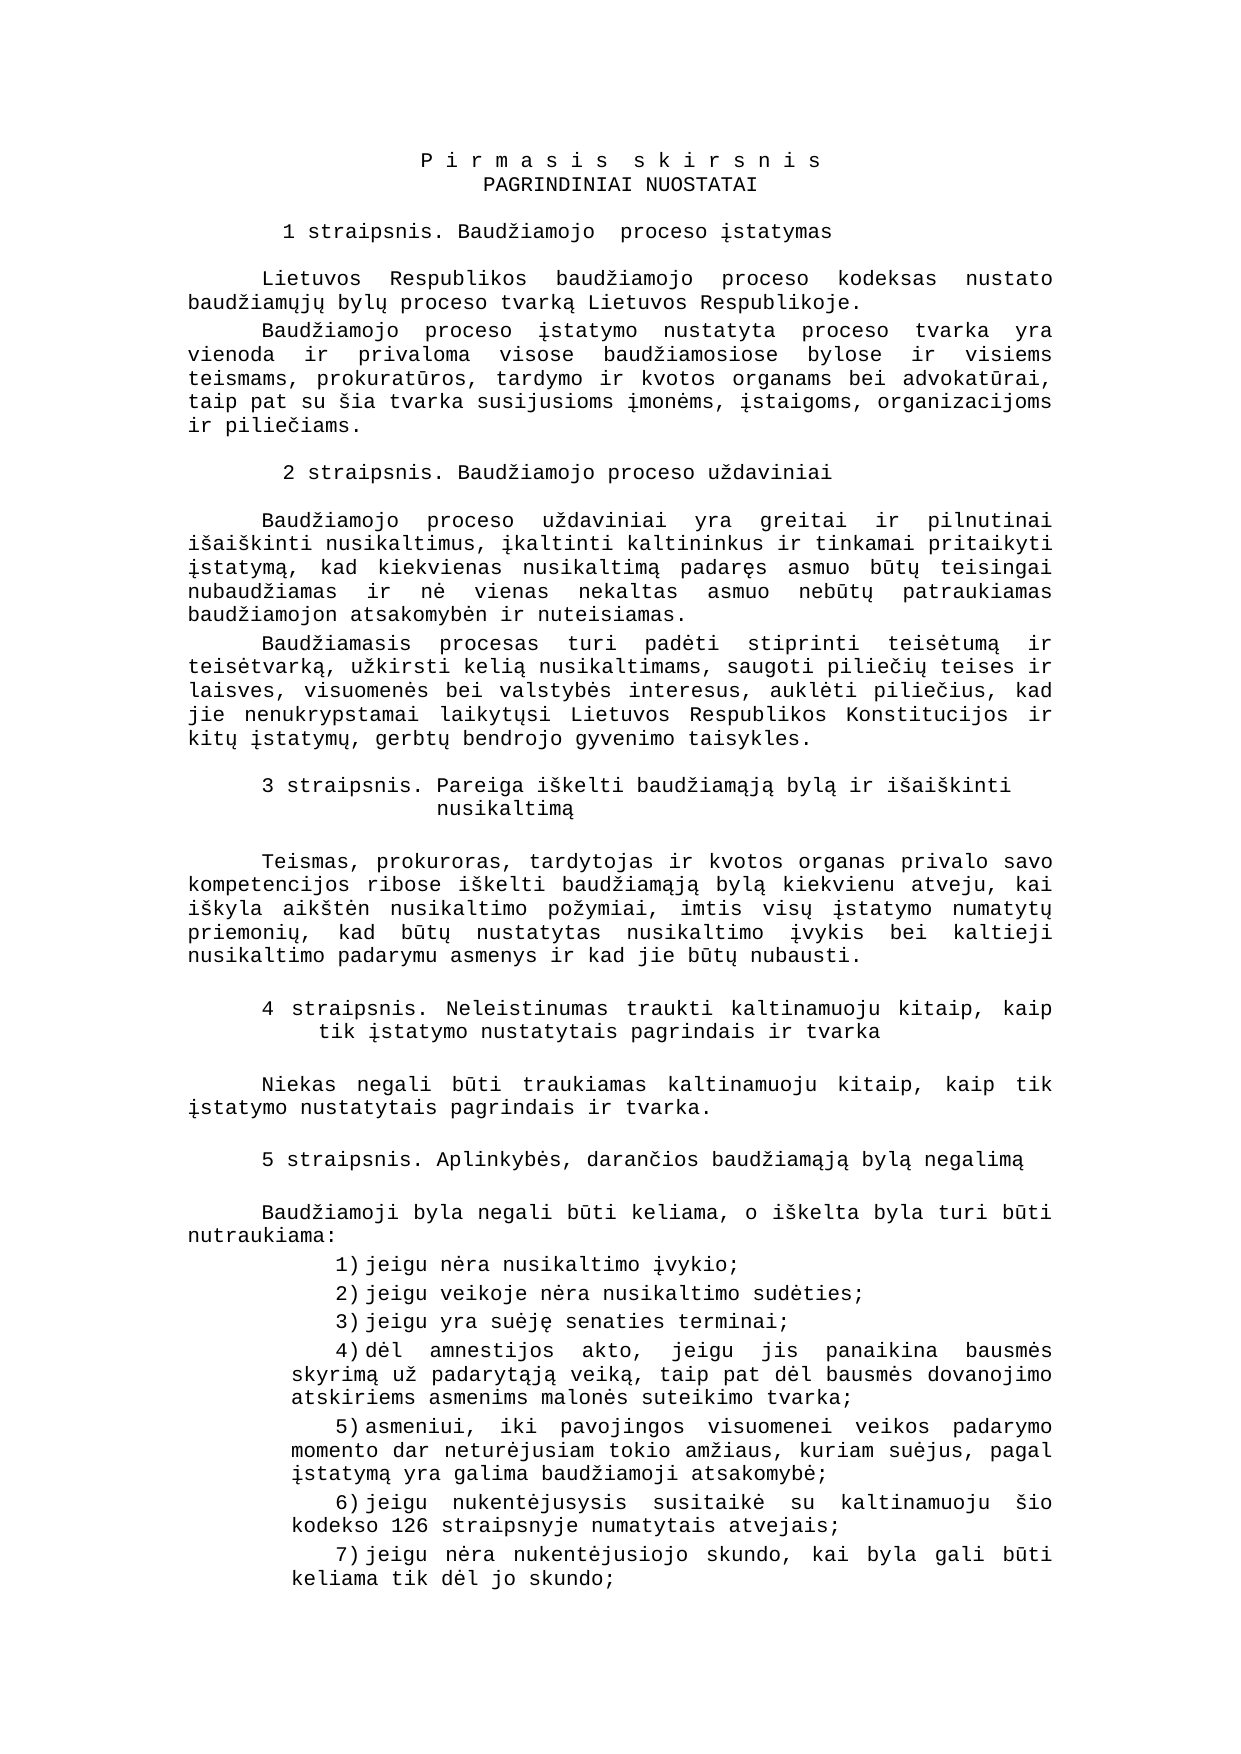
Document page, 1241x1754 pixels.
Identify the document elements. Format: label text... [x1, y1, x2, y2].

text 1 straipsnis. Baudžiamojo proceso įstatymas [208, 221, 1053, 244]
text Baudžiamojo proceso uždaviniai yra greitai ir pilnutinai išaiškinti nusikaltimus, įkaltinti kaltininkus ir tinkamai pritaikyti įstatymą, kad kiekvienas nusikaltimą padaręs asmuo būtų teisingai nubaudžiamas ir nė vienas nekaltas asmuo nebūtų patraukiamas baudžiamojon atsakomybėn ir nuteisiamas. [187, 510, 1053, 628]
text 4 straipsnis. Neleistinumas traukti kaltinamuoju kitaip, kaip tik įstatymo nustatytais pagrindais ir tvarka [261, 998, 1053, 1045]
list jeigu yra suėję senaties terminai; [317, 1311, 1053, 1335]
list jeigu nukentėjusysis susitaikė su kaltinamuoju šio kodekso 126 straipsnyje numatytais atvejais; [261, 1492, 1053, 1539]
list asmeniui, iki pavojingos visuomenei veikos padarymo momento dar neturėjusiam tokio amžiaus, kuriam suėjus, pagal įstatymą yra galima baudžiamoji atsakomybė; [261, 1416, 1053, 1487]
text 5 straipsnis. Aplinkybės, darančios baudžiamąją bylą negalimą [261, 1149, 1053, 1173]
text Teismas, prokuroras, tardytojas ir kvotos organas privalo savo kompetencijos ribose iškelti baudžiamąją bylą kiekvienu atveju, kai iškyla aikštėn nusikaltimo požymiai, imtis visų įstatymo numatytų priemonių, kad būtų nustatytas nusikaltimo įvykis bei kaltieji nusikaltimo padarymu asmenys ir kad jie būtų nubausti. [187, 851, 1053, 969]
text Lietuvos Respublikos baudžiamojo proceso kodeksas nustato baudžiamųjų bylų proceso tvarką Lietuvos Respublikoje. [187, 268, 1053, 316]
text Niekas negali būti traukiamas kaltinamuoju kitaip, kaip tik įstatymo nustatytais pagrindais ir tvarka. [187, 1073, 1053, 1121]
text nusikaltimą [261, 798, 1053, 822]
list dėl amnestijos akto, jeigu jis panaikina bausmės skyrimą už padarytąją veiką, taip pat dėl bausmės dovanojimo atskiriems asmenims malonės suteikimo tvarka; [261, 1340, 1053, 1411]
text Baudžiamoji byla negali būti keliama, o iškelta byla turi būti nutraukiama: [187, 1202, 1053, 1249]
text P i r m a s i s s k i r s n i s [187, 150, 1053, 174]
text 3 straipsnis. Pareiga iškelti baudžiamąją bylą ir išaiškinti [261, 775, 1053, 798]
list jeigu nėra nusikaltimo įvykio; [317, 1254, 1053, 1278]
text Baudžiamojo proceso įstatymo nustatyta proceso tvarka yra vienoda ir privaloma visose baudžiamosiose bylose ir visiems teismams, prokuratūros, tardymo ir kvotos organams bei advokatūrai, taip pat su šia tvarka susijusioms įmonėms, įstaigoms, organizacijoms ir piliečiams. [187, 321, 1053, 439]
text PAGRINDINIAI NUOSTATAI [187, 174, 1053, 197]
text 2 straipsnis. Baudžiamojo proceso uždaviniai [208, 462, 1053, 486]
text Baudžiamasis procesas turi padėti stiprinti teisėtumą ir teisėtvarką, užkirsti kelią nusikaltimams, saugoti piliečių teises ir laisves, visuomenės bei valstybės interesus, auklėti piliečius, kad jie nenukrypstamai laikytųsi Lietuvos Respublikos Konstitucijos ir kitų įstatymų, gerbtų bendrojo gyvenimo taisykles. [187, 633, 1053, 751]
list jeigu nėra nukentėjusiojo skundo, kai byla gali būti keliama tik dėl jo skundo; [261, 1544, 1053, 1591]
list jeigu veikoje nėra nusikaltimo sudėties; [317, 1283, 1053, 1306]
